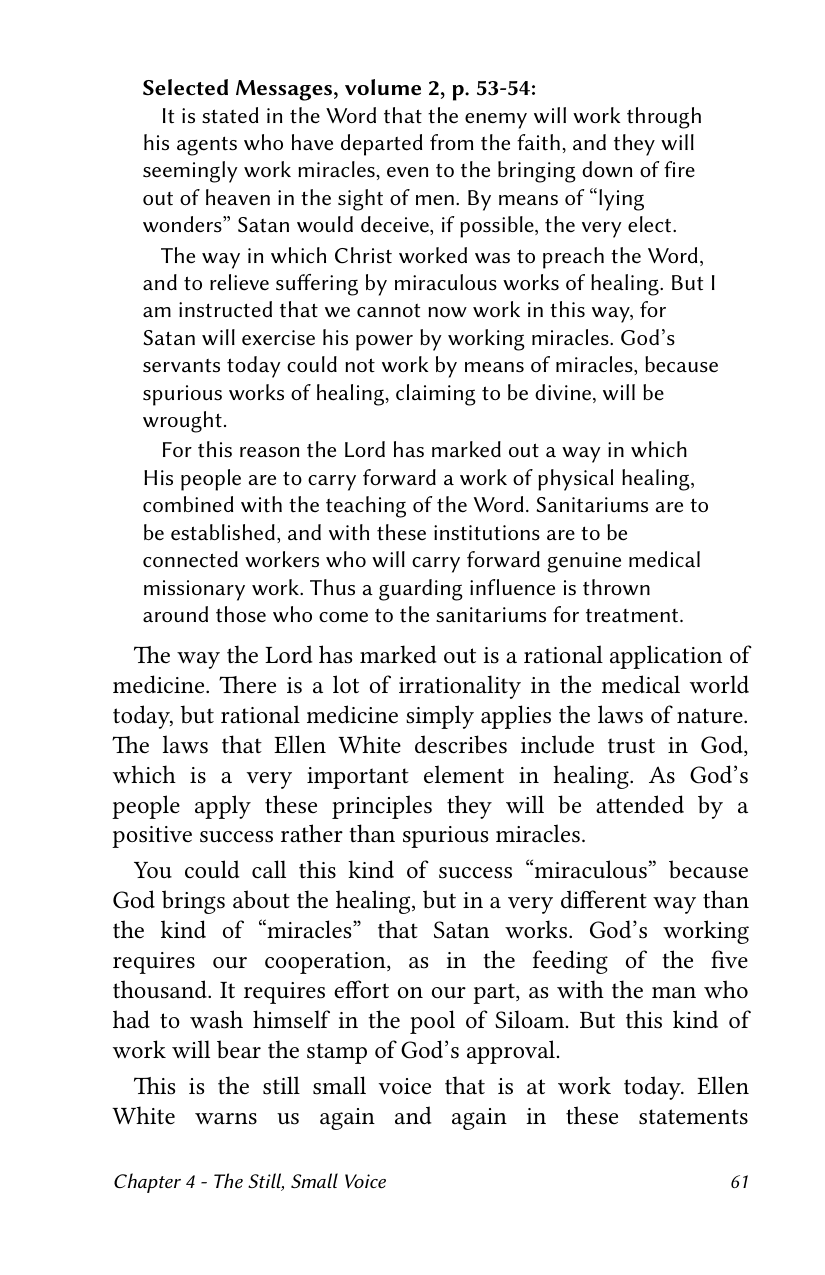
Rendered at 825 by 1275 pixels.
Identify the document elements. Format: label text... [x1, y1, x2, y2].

text The way in which Christ worked was to preach the Word, and to relieve suffering by miraculous works of healing. But I am instructed that we cannot now work in this way, for Satan will exercise his power by working miracles. God’s servants today could not work by means of miracles, because spurious works of healing, claiming to be divine, will be wrought. [142, 243, 720, 433]
text For this reason the Lord has marked out a way in which His people are to carry forward a work of physical healing, combined with the teaching of the Word. Sanitariums are to be established, and with these institutions are to be connected workers who will carry forward genuine medical missionary work. Thus a guarding influence is thrown around those who come to the sanitariums for treatment. [142, 437, 720, 628]
text Selected Messages, volume 2, p. 53-54: [142, 75, 750, 101]
text It is stated in the Word that the enemy will work through his agents who have departed from the faith, and they will seemingly work miracles, even to the bringing down of fire out of heaven in the sight of men. By means of “lying wonders” Satan would deceive, if possible, the very elect. [142, 103, 720, 238]
text This is the still small voice that is at work today. Ellen White warns us again and again in these statements [112, 1072, 750, 1130]
text The way the Lord has marked out is a rational application of medicine. There is a lot of irrationality in the medical world today, but rational medicine simply applies the laws of nature. The laws that Ellen White describes include trust in God, which is a very important element in healing. As God’s people apply these principles they will be attended by a positive success rather than spurious miracles. [112, 641, 750, 849]
text You could call this kind of success “miraculous” because God brings about the healing, but in a very different way than the kind of “miracles” that Satan works. God’s working requires our cooperation, as in the feeding of the five thousand. It requires effort on our part, as with the man who had to wash himself in the pool of Siloam. But this kind of work will bear the stamp of God’s approval. [112, 856, 750, 1064]
